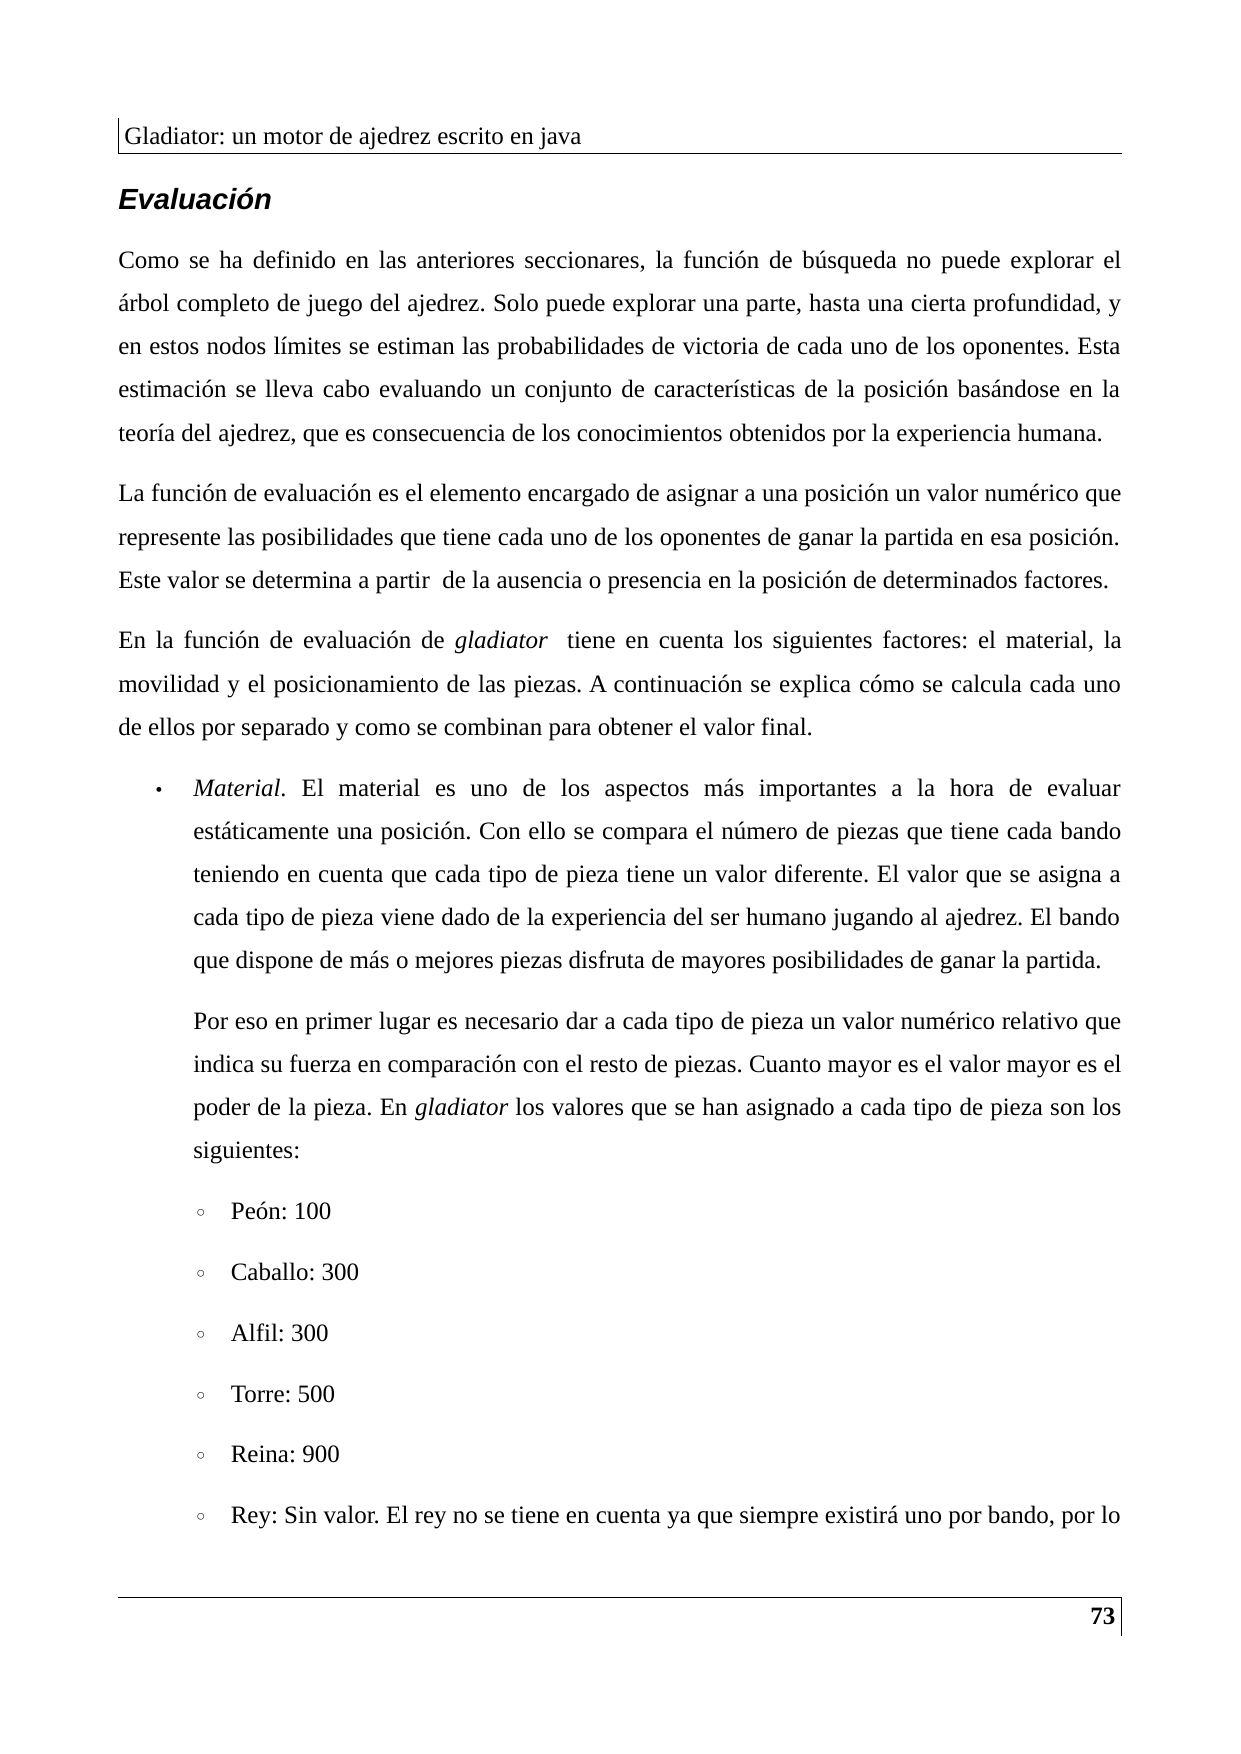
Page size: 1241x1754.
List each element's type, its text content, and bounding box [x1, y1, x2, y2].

text En la función de evaluación de gladiator tiene en cuenta los siguientes factores: el material, la movilidad y el posicionamiento de las piezas. A continuación se explica cómo se calcula cada uno de ellos por separado y como se combinan para obtener el valor final. [118, 626, 1122, 741]
list Reina: 900 [193, 1439, 1122, 1468]
list Material. El material es uno de los aspectos más importantes a la hora de evaluar estáticamente una posición. Con ello se compara el número de piezas que tiene cada bando teniendo en cuenta que cada tipo de pieza tiene un valor diferente. El valor que se asigna a cada tipo de pieza viene dado de la experiencia del ser humano jugando al ajedrez. El bando que dispone de más o mejores piezas disfruta de mayores posibilidades de ganar la partida. [156, 773, 1122, 974]
list Peón: 100 [193, 1196, 1122, 1225]
list Caballo: 300 [193, 1257, 1122, 1286]
subtitle Evaluación [118, 182, 1122, 216]
list Por eso en primer lugar es necesario dar a cada tipo de pieza un valor numérico relativo que indica su fuerza en comparación con el resto de piezas. Cuanto mayor es el valor mayor es el poder de la pieza. En gladiator los valores que se han asignado a cada tipo de pieza son los siguientes: [156, 1006, 1122, 1164]
text La función de evaluación es el elemento encargado de asignar a una posición un valor numérico que represente las posibilidades que tiene cada uno de los oponentes de ganar la partida en esa posición. Este valor se determina a partir de la ausencia o presencia en la posición de determinados factores. [118, 478, 1122, 593]
list Rey: Sin valor. El rey no se tiene en cuenta ya que siempre existirá uno por bando, por lo [193, 1500, 1122, 1529]
list Alfil: 300 [193, 1318, 1122, 1347]
text Como se ha definido en las anteriores seccionares, la función de búsqueda no puede explorar el árbol completo de juego del ajedrez. Solo puede explorar una parte, hasta una cierta profundidad, y en estos nodos límites se estiman las probabilidades de victoria de cada uno de los oponentes. Esta estimación se lleva cabo evaluando un conjunto de características de la posición basándose en la teoría del ajedrez, que es consecuencia de los conocimientos obtenidos por la experiencia humana. [118, 245, 1122, 446]
list Torre: 500 [193, 1379, 1122, 1407]
